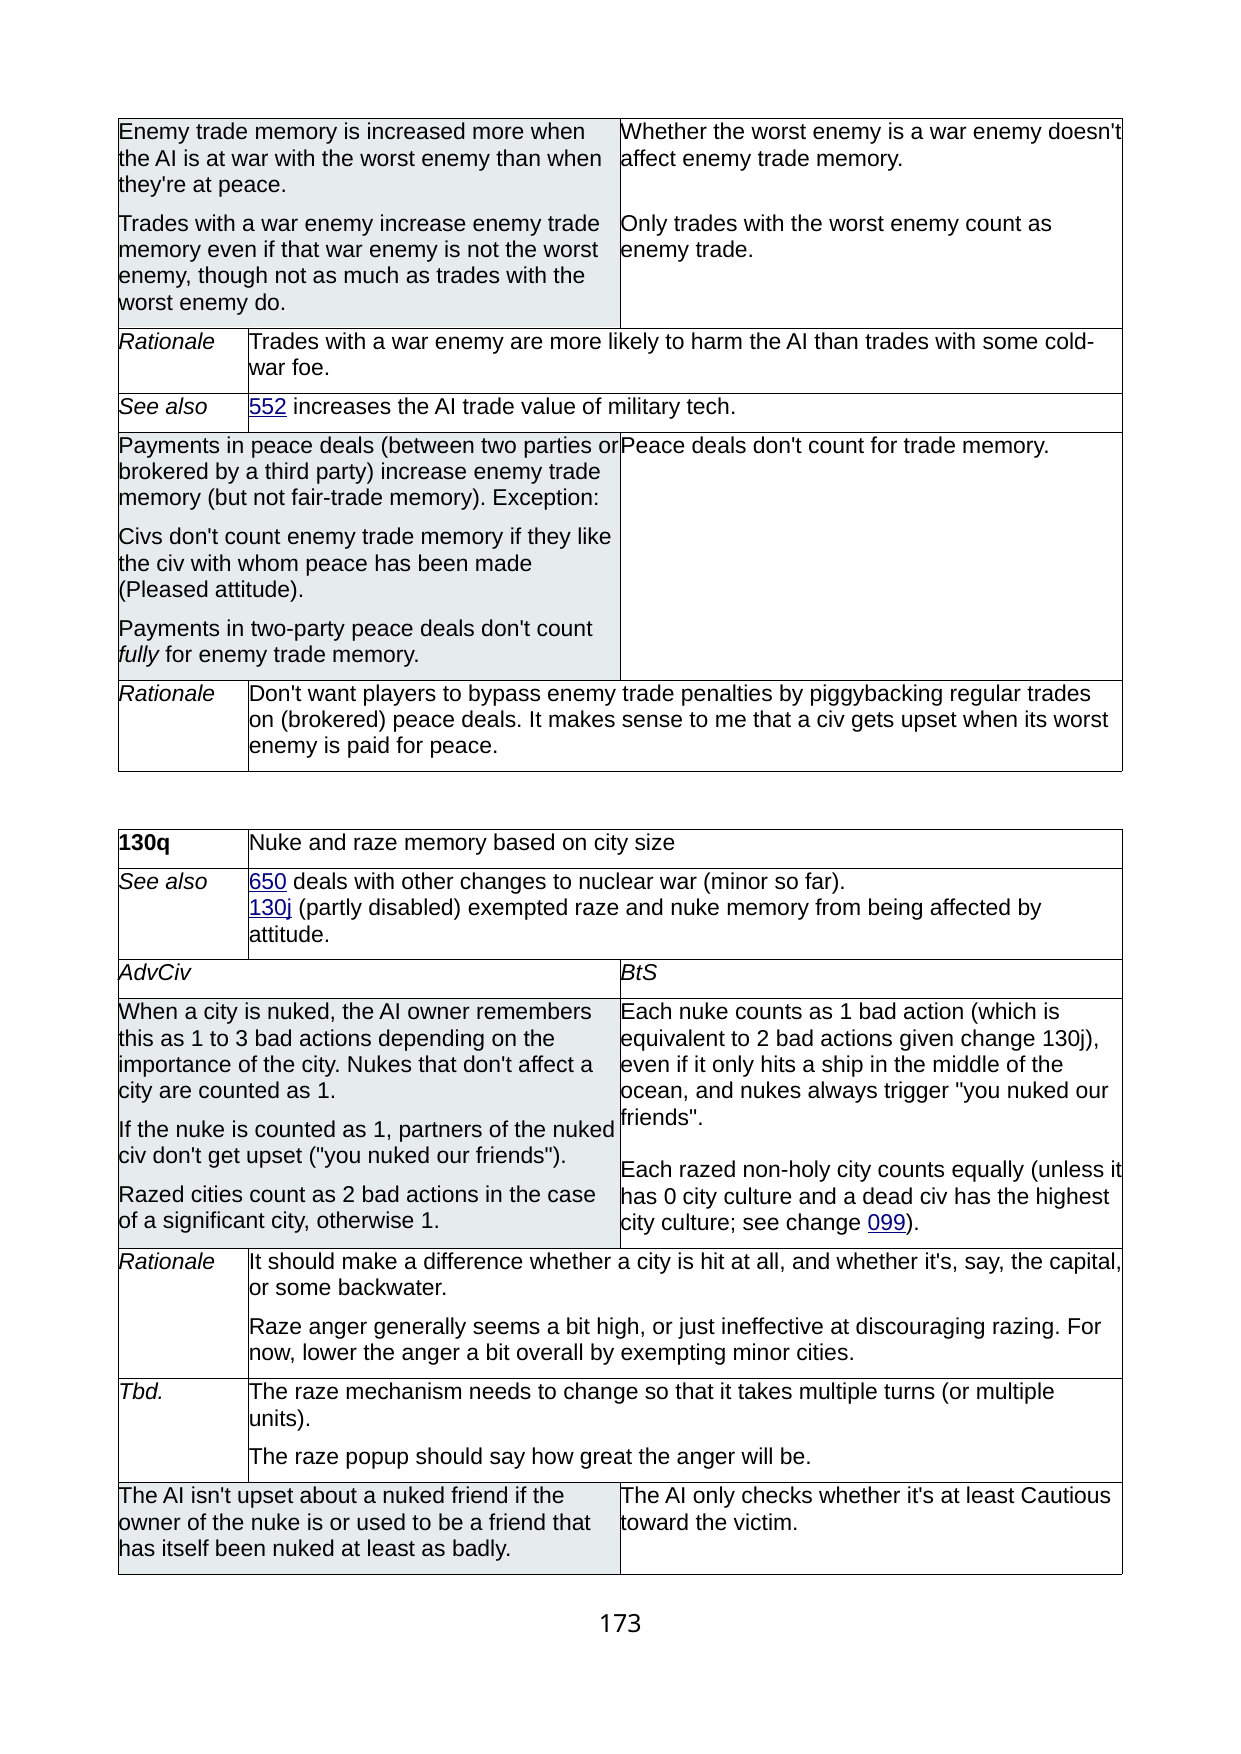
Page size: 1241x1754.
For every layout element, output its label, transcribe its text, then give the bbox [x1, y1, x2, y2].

table_cell Peace deals don't count for trade memory. [621, 433, 1122, 680]
table_cell See also [119, 869, 248, 959]
table_cell Don't want players to bypass enemy trade penalties by piggybacking regular trades on (brokered) peace deals. It makes sense to me that a civ gets upset when its worst enemy is paid for peace. [249, 681, 1122, 771]
table_cell Trades with a war enemy are more likely to harm the AI than trades with some cold-war foe. [249, 329, 1122, 393]
table_cell Whether the worst enemy is a war enemy doesn't affect enemy trade memory. Only trades with the worst enemy count as enemy trade. [621, 119, 1122, 327]
table_cell 650 deals with other changes to nuclear war (minor so far). 130j (partly disabled) exempted raze and nuke memory from being affected by attitude. [249, 869, 1122, 959]
table_cell The raze mechanism needs to change so that it takes multiple turns (or multiple units). The raze popup should say how great the anger will be. [249, 1379, 1122, 1482]
table_cell The AI isn't upset about a nuked friend if the owner of the nuke is or used to be a friend that has itself been nuked at least as badly. [119, 1483, 620, 1574]
table_cell See also [119, 394, 248, 432]
table_cell Each nuke counts as 1 bad action (which is equivalent to 2 bad actions given change 130j), even if it only hits a ship in the middle of the ocean, and nukes always trigger "you nuked our friends". Each razed non-holy city counts equally (unless it has 0 city culture and a dead civ has the highest city culture; see change 099). [621, 999, 1122, 1248]
table_cell The AI only checks whether it's at least Cautious toward the victim. [621, 1483, 1122, 1574]
table_cell AdvCiv [119, 960, 620, 998]
table_cell 552 increases the AI trade value of military tech. [249, 394, 1122, 432]
table_cell Rationale [119, 329, 248, 393]
table_cell BtS [621, 960, 1122, 998]
table_cell Enemy trade memory is increased more when the AI is at war with the worst enemy than when they're at peace. Trades with a war enemy increase enemy trade memory even if that war enemy is not the worst enemy, though not as much as trades with the worst enemy do. [119, 119, 620, 327]
table_cell It should make a difference whether a city is hit at all, and whether it's, say, the capital, or some backwater. Raze anger generally seems a bit high, or just ineffective at discouraging razing. For now, lower the anger a bit overall by exempting minor cities. [249, 1249, 1122, 1378]
table_cell Payments in peace deals (between two parties or brokered by a third party) increase enemy trade memory (but not fair-trade memory). Exception: Civs don't count enemy trade memory if they like the civ with whom peace has been made (Pleased attitude). Payments in two-party peace deals don't count fully for enemy trade memory. [119, 433, 620, 680]
table_cell Tbd. [119, 1379, 248, 1482]
table_header 130q [119, 830, 248, 868]
table_cell When a city is nuked, the AI owner remembers this as 1 to 3 bad actions depending on the importance of the city. Nukes that don't affect a city are counted as 1. If the nuke is counted as 1, partners of the nuked civ don't get upset ("you nuked our friends"). Razed cities count as 2 bad actions in the case of a significant city, otherwise 1. [119, 999, 620, 1248]
table_cell Rationale [119, 681, 248, 771]
table_cell Rationale [119, 1249, 248, 1378]
table_header Nuke and raze memory based on city size [249, 830, 1122, 868]
